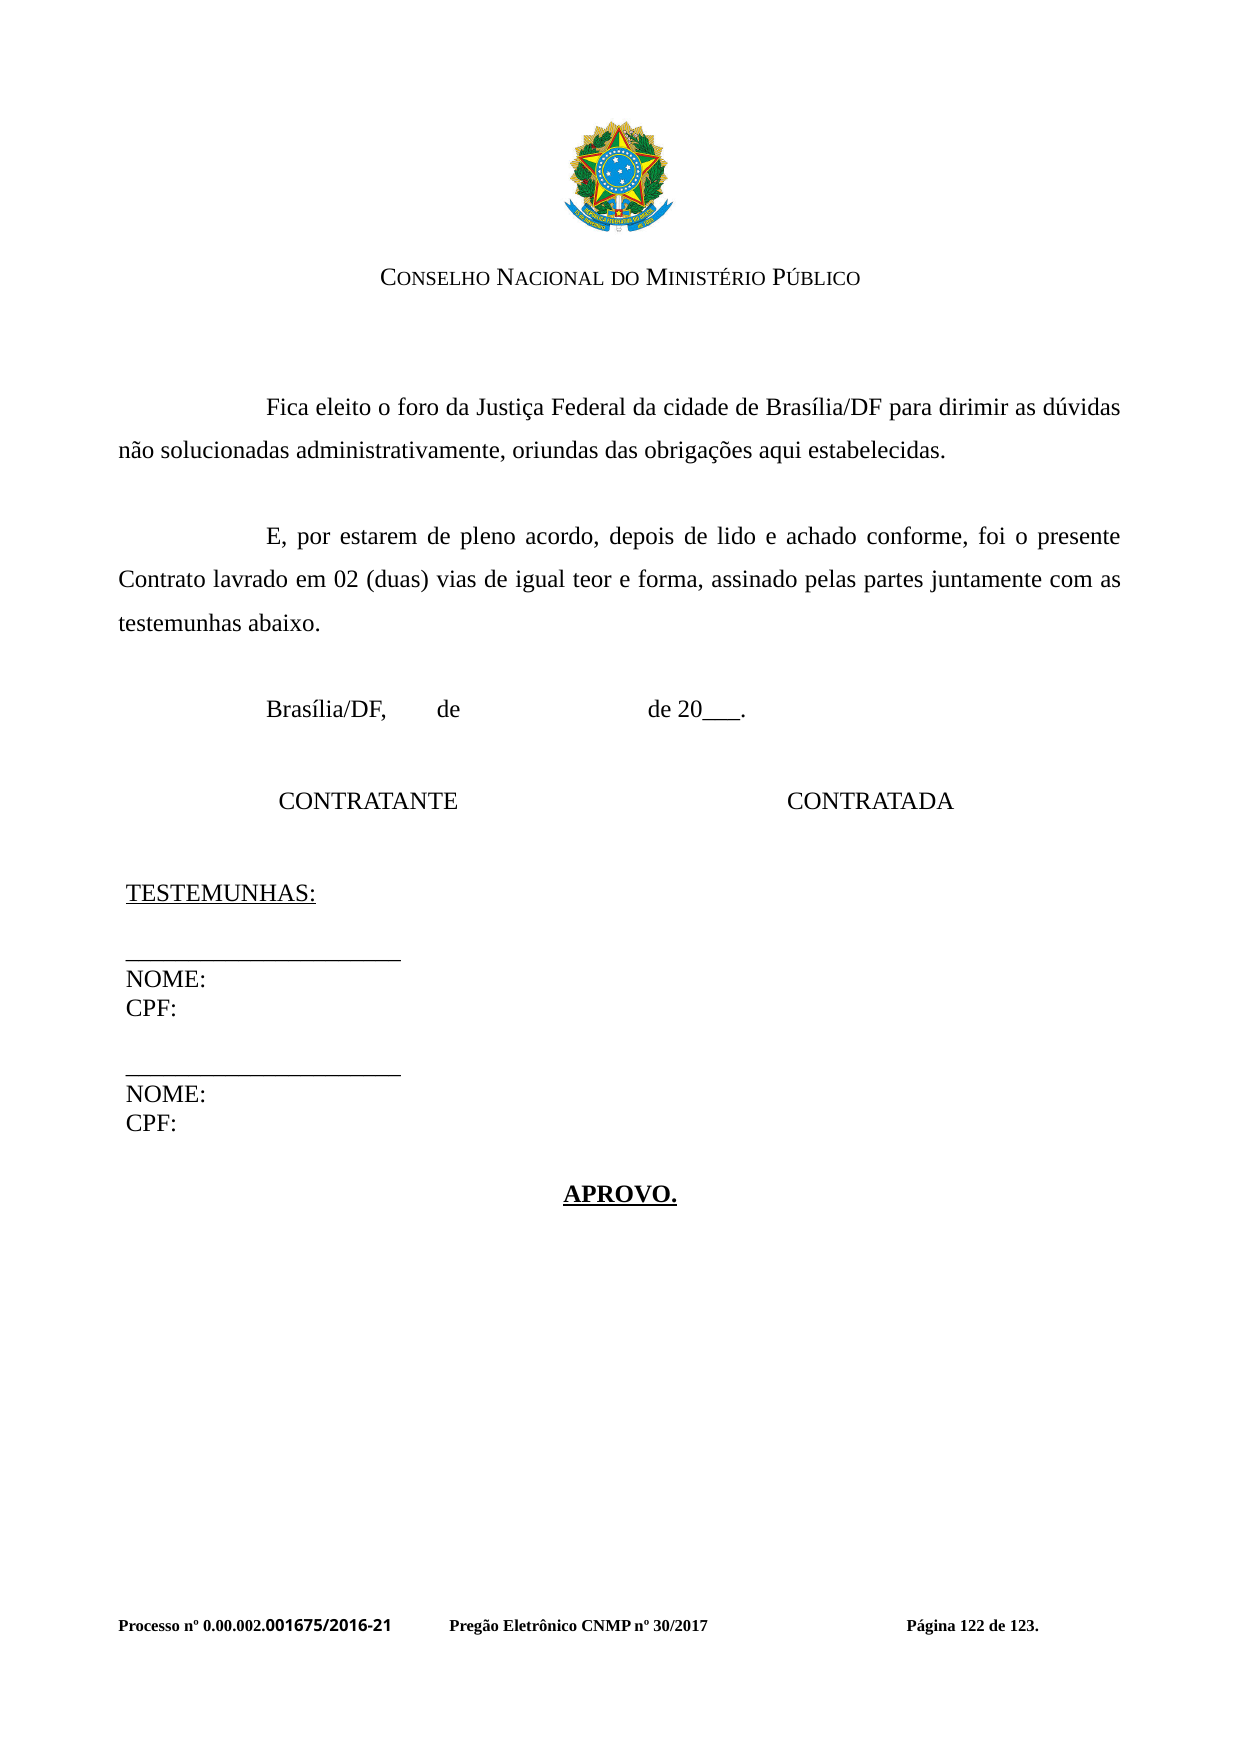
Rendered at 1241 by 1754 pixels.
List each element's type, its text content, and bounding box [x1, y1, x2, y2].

subtitle Brasília/DF, de de 20___. [118, 694, 1122, 723]
table_header CONTRATADA [619, 780, 1122, 834]
table_header CONTRATANTE [117, 780, 619, 834]
text APROVO. [118, 1179, 1122, 1208]
text E, por estarem de pleno acordo, depois de lido e achado conforme, foi o presente Contrato lavrado em 02 (duas) vias de igual teor e forma, assinado pelas partes juntamente com as testemunhas abaixo. [118, 521, 1122, 636]
table_header TESTEMUNHAS: [118, 878, 1078, 906]
text Fica eleito o foro da Justiça Federal da cidade de Brasília/DF para dirimir as dúvidas não solucionadas administrativamente, oriundas das obrigações aqui estabelecidas. [118, 392, 1122, 464]
table_cell ______________________ NOME: CPF: [118, 906, 1078, 1021]
table_cell ______________________ NOME: CPF: [118, 1021, 1078, 1136]
